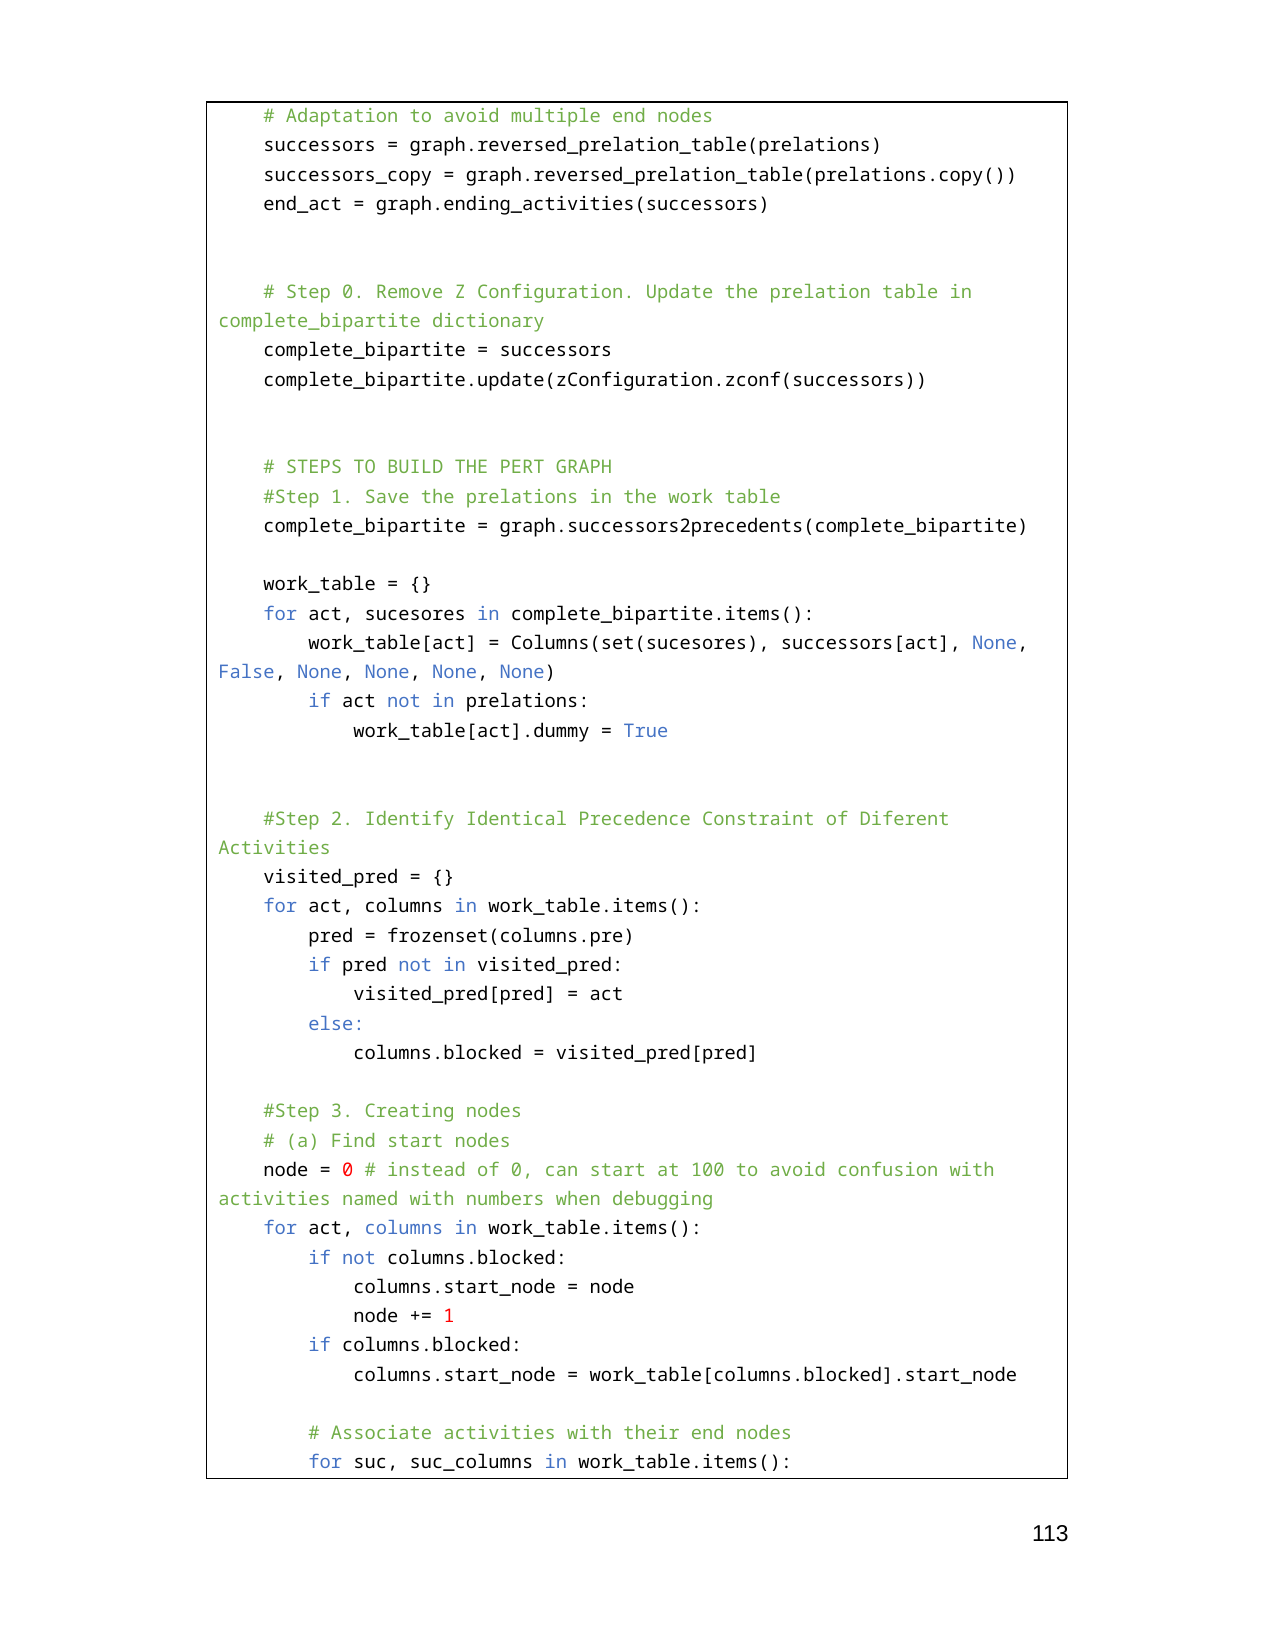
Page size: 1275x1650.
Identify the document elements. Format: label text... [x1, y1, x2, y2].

table_header # Adaptation to avoid multiple end nodes successors = graph.reversed_prelation_table(prelations) successors_copy = graph.reversed_prelation_table(prelations.copy()) end_act = graph.ending_activities(successors) # Step 0. Remove Z Configuration. Update the prelation table in complete_bipartite dictionary complete_bipartite = successors complete_bipartite.update(zConfiguration.zconf(successors)) # STEPS TO BUILD THE PERT GRAPH #Step 1. Save the prelations in the work table complete_bipartite = graph.successors2precedents(complete_bipartite) work_table = {} for act, sucesores in complete_bipartite.items(): work_table[act] = Columns(set(sucesores), successors[act], None, False, None, None, None, None) if act not in prelations: work_table[act].dummy = True #Step 2. Identify Identical Precedence Constraint of Diferent Activities visited_pred = {} for act, columns in work_table.items(): pred = frozenset(columns.pre) if pred not in visited_pred: visited_pred[pred] = act else: columns.blocked = visited_pred[pred] #Step 3. Creating nodes # (a) Find start nodes node = 0 # instead of 0, can start at 100 to avoid confusion with activities named with numbers when debugging for act, columns in work_table.items(): if not columns.blocked: columns.start_node = node node += 1 if columns.blocked: columns.start_node = work_table[columns.blocked].start_node # Associate activities with their end nodes for suc, suc_columns in work_table.items(): [207, 103, 1067, 1478]
